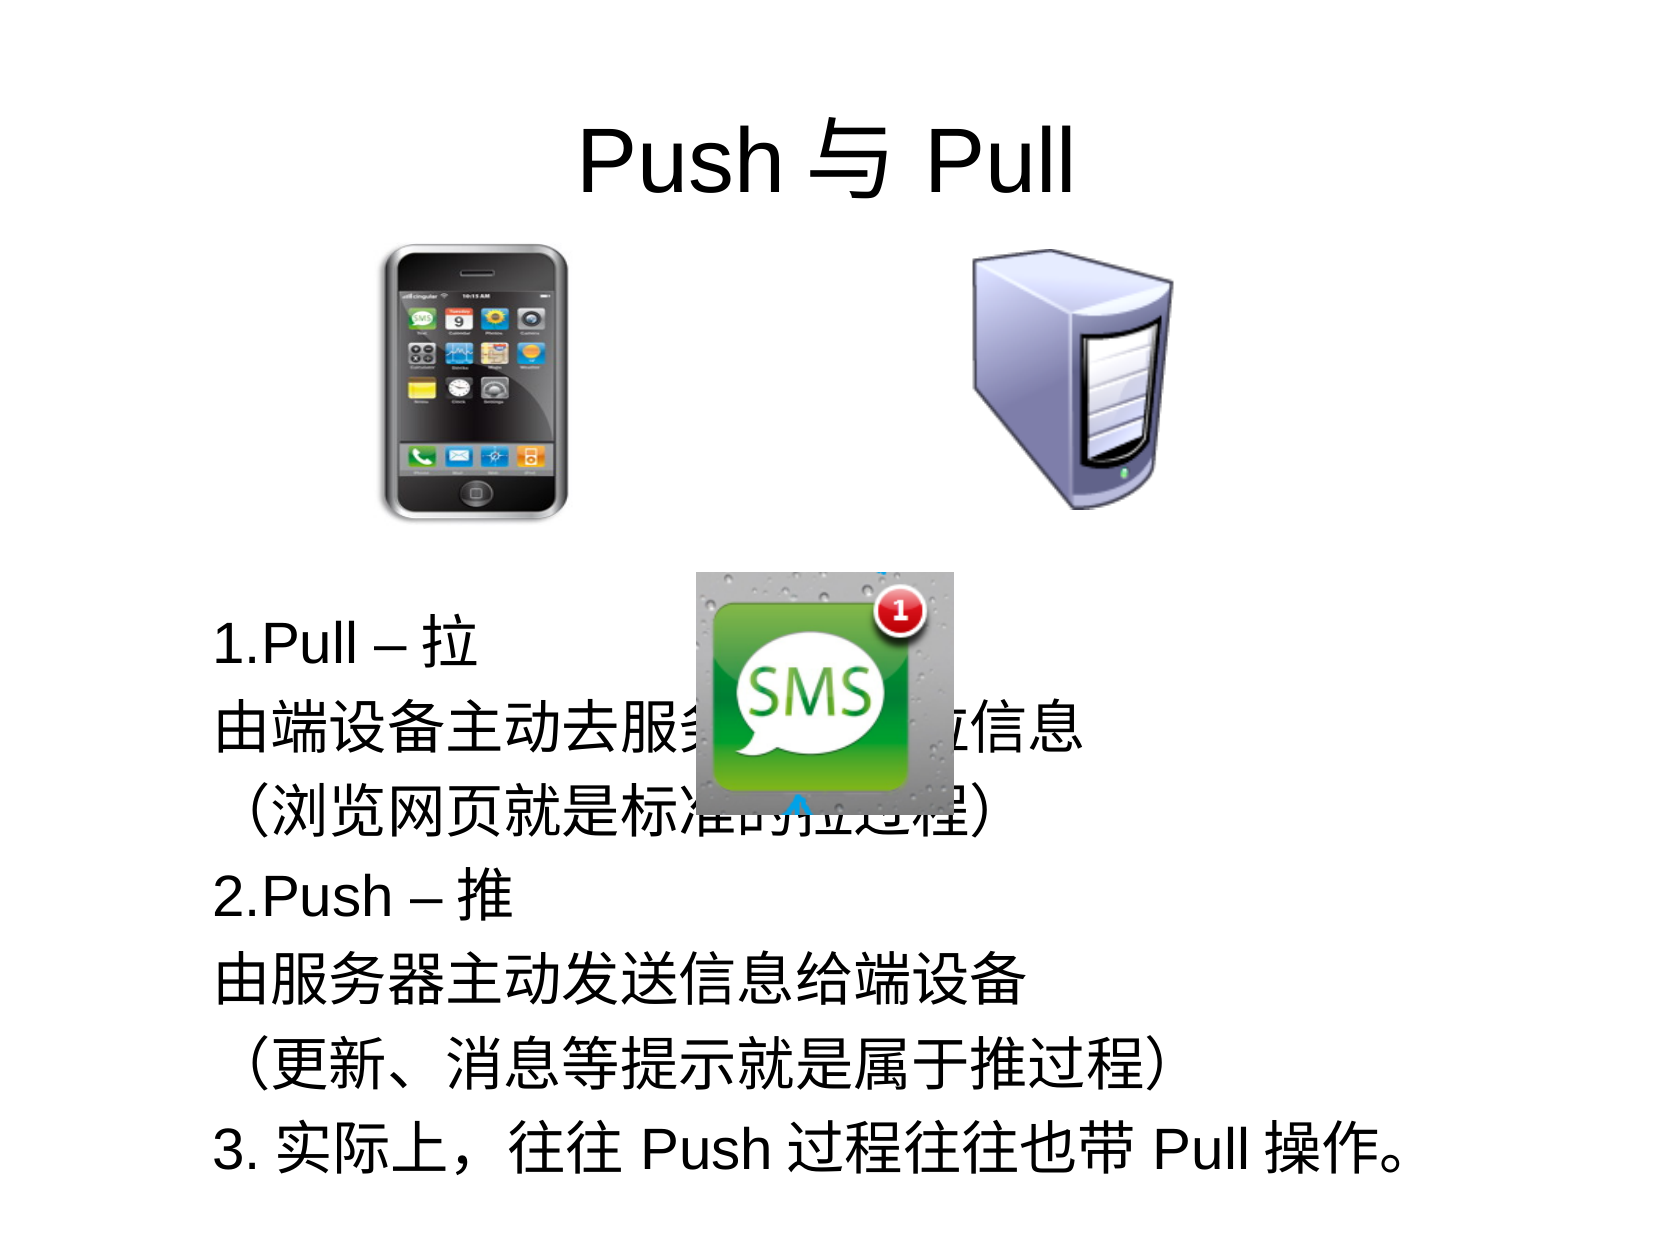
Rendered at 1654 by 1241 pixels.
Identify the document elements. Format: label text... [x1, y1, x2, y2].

picture [800, 803, 806, 815]
subtitle 1.Pull –拉 由端设备主动去服务器上去拉信息 （浏览网页就是标准的拉过程） 2.Push –推 由服务器主动发送信息给端设备 （更新、消息等提示就是属于推过程） 3.实际上，往往Push过程往往也带Pull操作。 [212, 466, 1512, 1241]
title Push与Pull [82, 49, 1571, 257]
picture [948, 249, 1197, 510]
picture [696, 572, 954, 815]
picture [296, 242, 650, 526]
